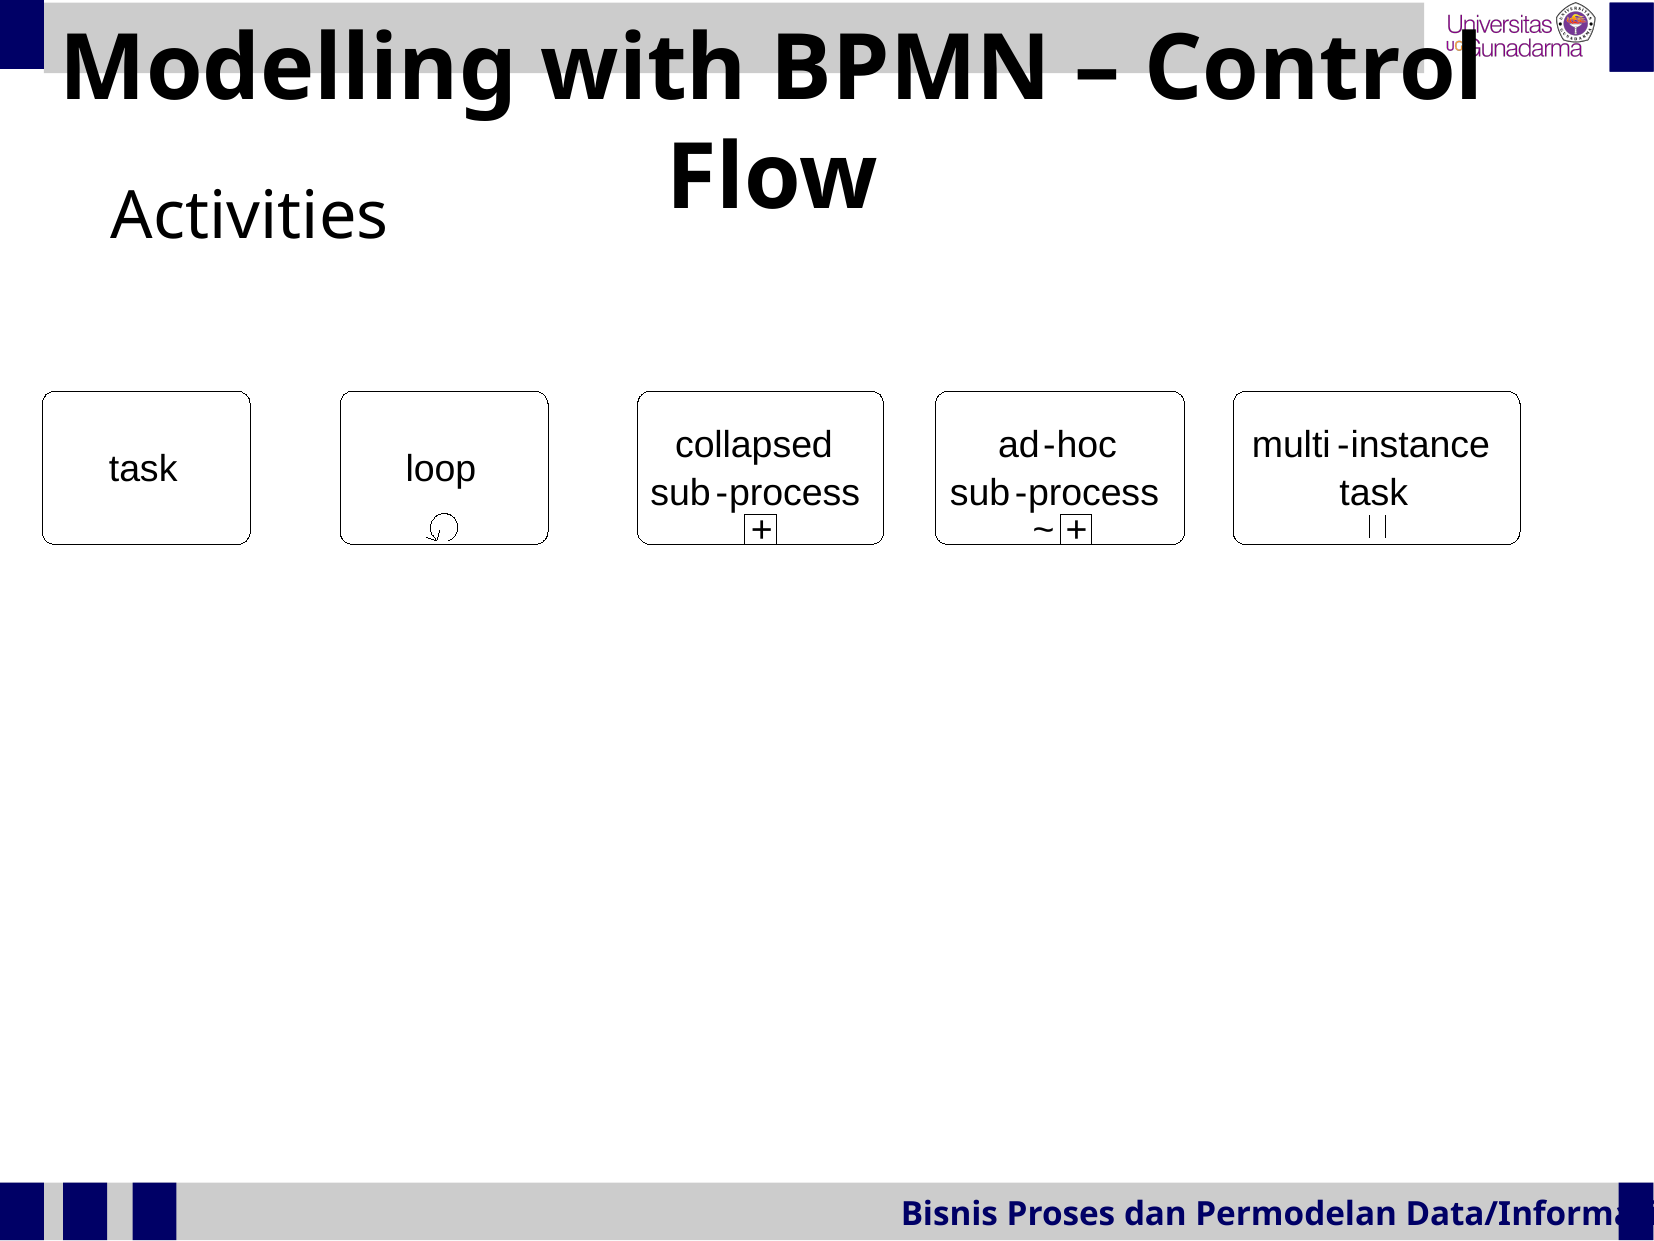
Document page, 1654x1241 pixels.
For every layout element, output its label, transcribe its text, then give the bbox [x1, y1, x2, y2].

text_box + [750, 514, 773, 551]
text_box loop [461, 463, 471, 479]
text_box [638, 391, 884, 544]
text_box - [1337, 419, 1350, 465]
text_box [340, 391, 548, 544]
list Activities [80, 164, 1543, 1126]
text_box sub [650, 467, 711, 514]
title Modelling with BPMN – Control Flow [0, 0, 1654, 139]
text_box task [109, 443, 178, 489]
text_box ad [998, 419, 1040, 465]
text_box - [1043, 419, 1056, 465]
text_box ~ [1032, 514, 1055, 551]
text_box + [1065, 514, 1088, 551]
text_box instance [1350, 419, 1490, 465]
text_box - [1014, 467, 1028, 514]
text_box [1061, 515, 1065, 544]
text_box sub [949, 467, 1011, 514]
text_box process [729, 467, 861, 514]
text_box loop [405, 443, 477, 489]
text_box hoc [1056, 419, 1128, 465]
text_box [42, 391, 251, 544]
text_box [1055, 514, 1060, 544]
text_box [745, 515, 750, 544]
text_box [935, 391, 1185, 544]
text_box collapsed [675, 419, 844, 465]
text_box task [1339, 467, 1409, 514]
text_box - [715, 467, 729, 514]
text_box multi [1251, 419, 1331, 465]
text_box [1233, 391, 1520, 544]
text_box process [1028, 467, 1160, 514]
